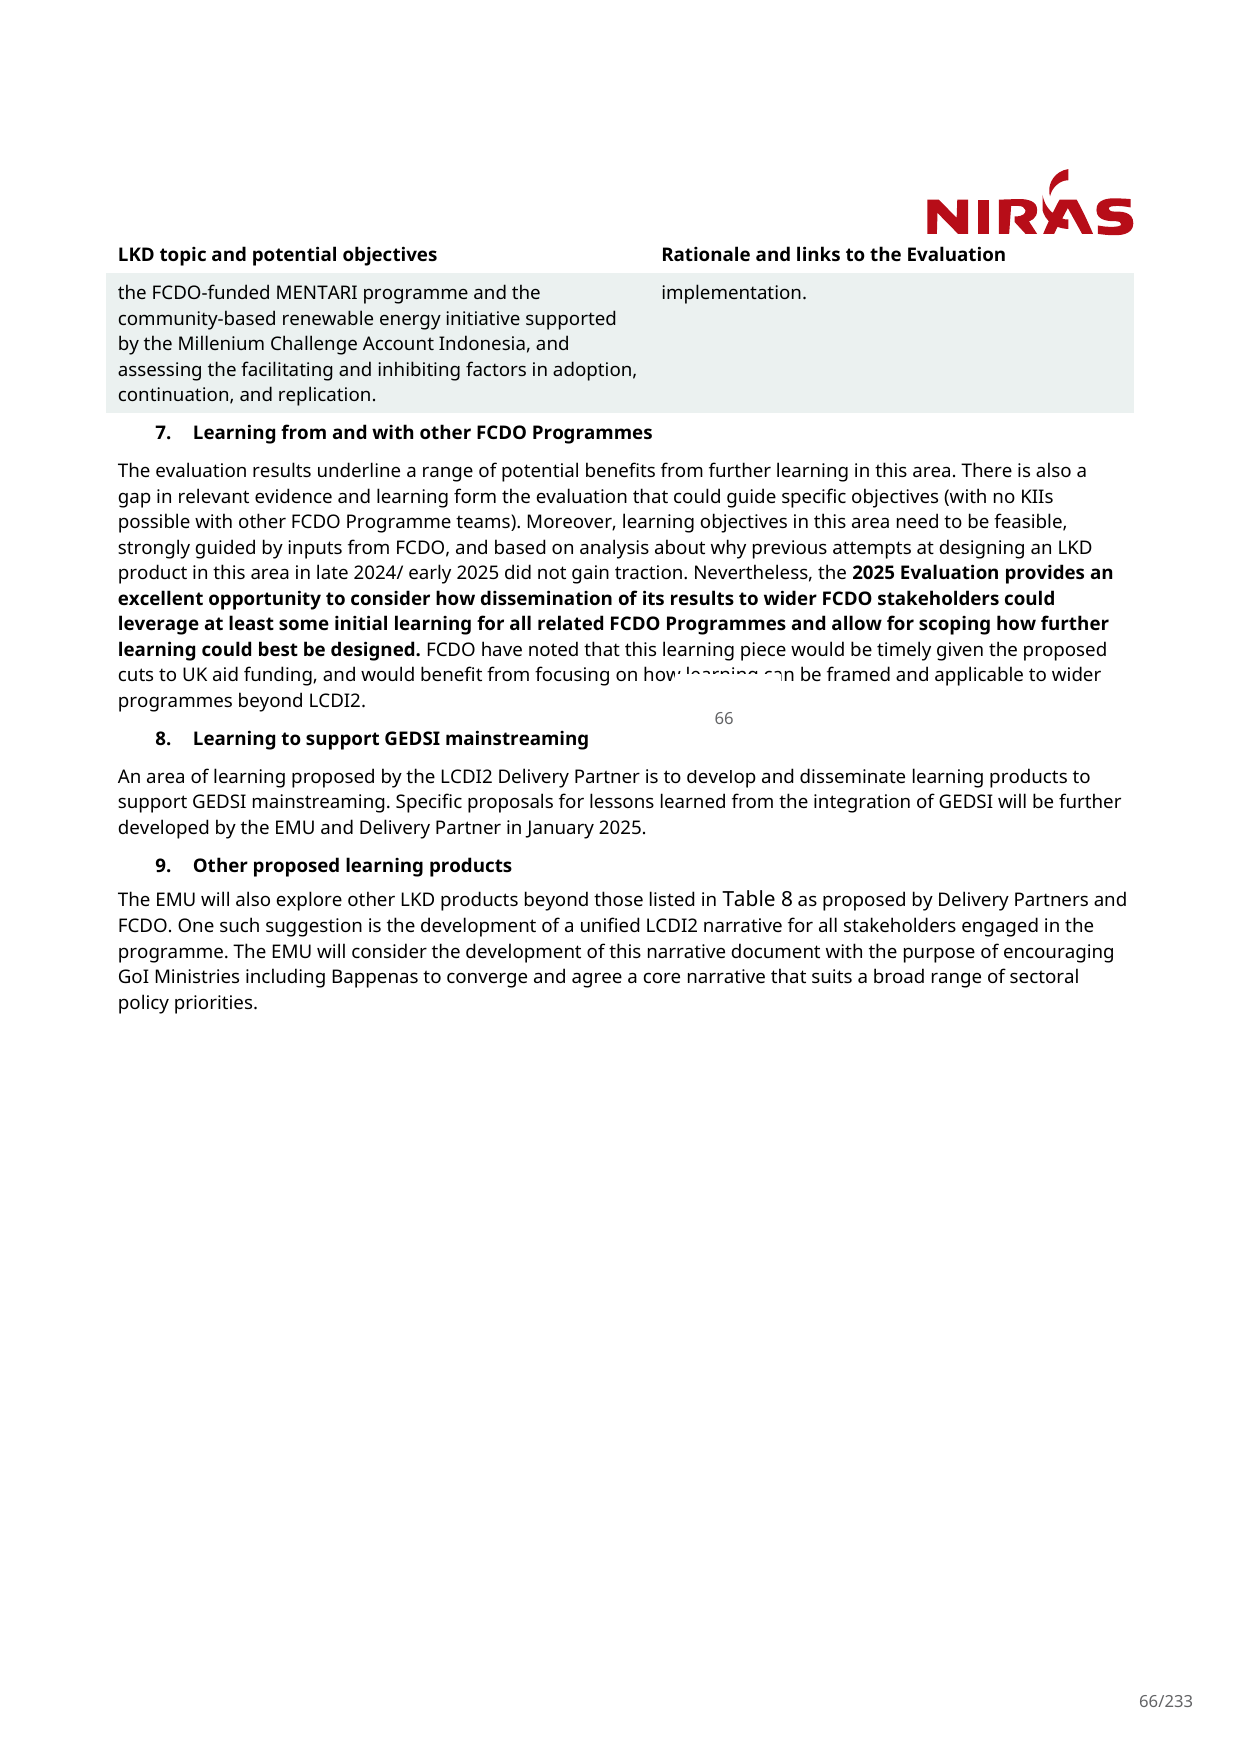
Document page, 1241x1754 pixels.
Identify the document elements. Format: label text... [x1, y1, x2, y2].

table_cell Learning to support GEDSI mainstreaming An area of learning proposed by the LCDI2 Delivery Partner is to develop and disseminate learning products to support GEDSI mainstreaming. Specific proposals for lessons learned from the integration of GEDSI will be further developed by the EMU and Delivery Partner in January 2025. [106, 719, 1140, 846]
table_cell [1134, 273, 1140, 413]
table_cell Learning from and with other FCDO Programmes The evaluation results underline a range of potential benefits from further learning in this area. There is also a gap in relevant evidence and learning form the evaluation that could guide specific objectives (with no KIIs possible with other FCDO Programme teams). Moreover, learning objectives in this area need to be feasible, strongly guided by inputs from FCDO, and based on analysis about why previous attempts at designing an LKD product in this area in late 2024/ early 2025 did not gain traction. Nevertheless, the 2025 Evaluation provides an excellent opportunity to consider how dissemination of its results to wider FCDO stakeholders could leverage at least some initial learning for all related FCDO Programmes and allow for scoping how further learning could best be designed. FCDO have noted that this learning piece would be timely given the proposed cuts to UK aid funding, and would benefit from focusing on how learning can be framed and applicable to wider programmes beyond LCDI2. [106, 413, 1134, 719]
table_cell implementation. [650, 273, 1134, 413]
table_header LKD topic and potential objectives [106, 235, 650, 273]
table_header Rationale and links to the Evaluation [650, 235, 1134, 273]
table_cell the FCDO-funded MENTARI programme and the community-based renewable energy initiative supported by the Millenium Challenge Account Indonesia, and assessing the facilitating and inhibiting factors in adoption, continuation, and replication. [106, 273, 650, 413]
table_cell Other proposed learning products The EMU will also explore other LKD products beyond those listed in Table 8 as proposed by Delivery Partners and FCDO. One such suggestion is the development of a unified LCDI2 narrative for all stakeholders engaged in the programme. The EMU will consider the development of this narrative document with the purpose of encouraging GoI Ministries including Bappenas to converge and agree a core narrative that suits a broad range of sectoral policy priorities. [106, 846, 1140, 1078]
table_cell [1134, 413, 1140, 719]
table_header [1134, 235, 1140, 273]
